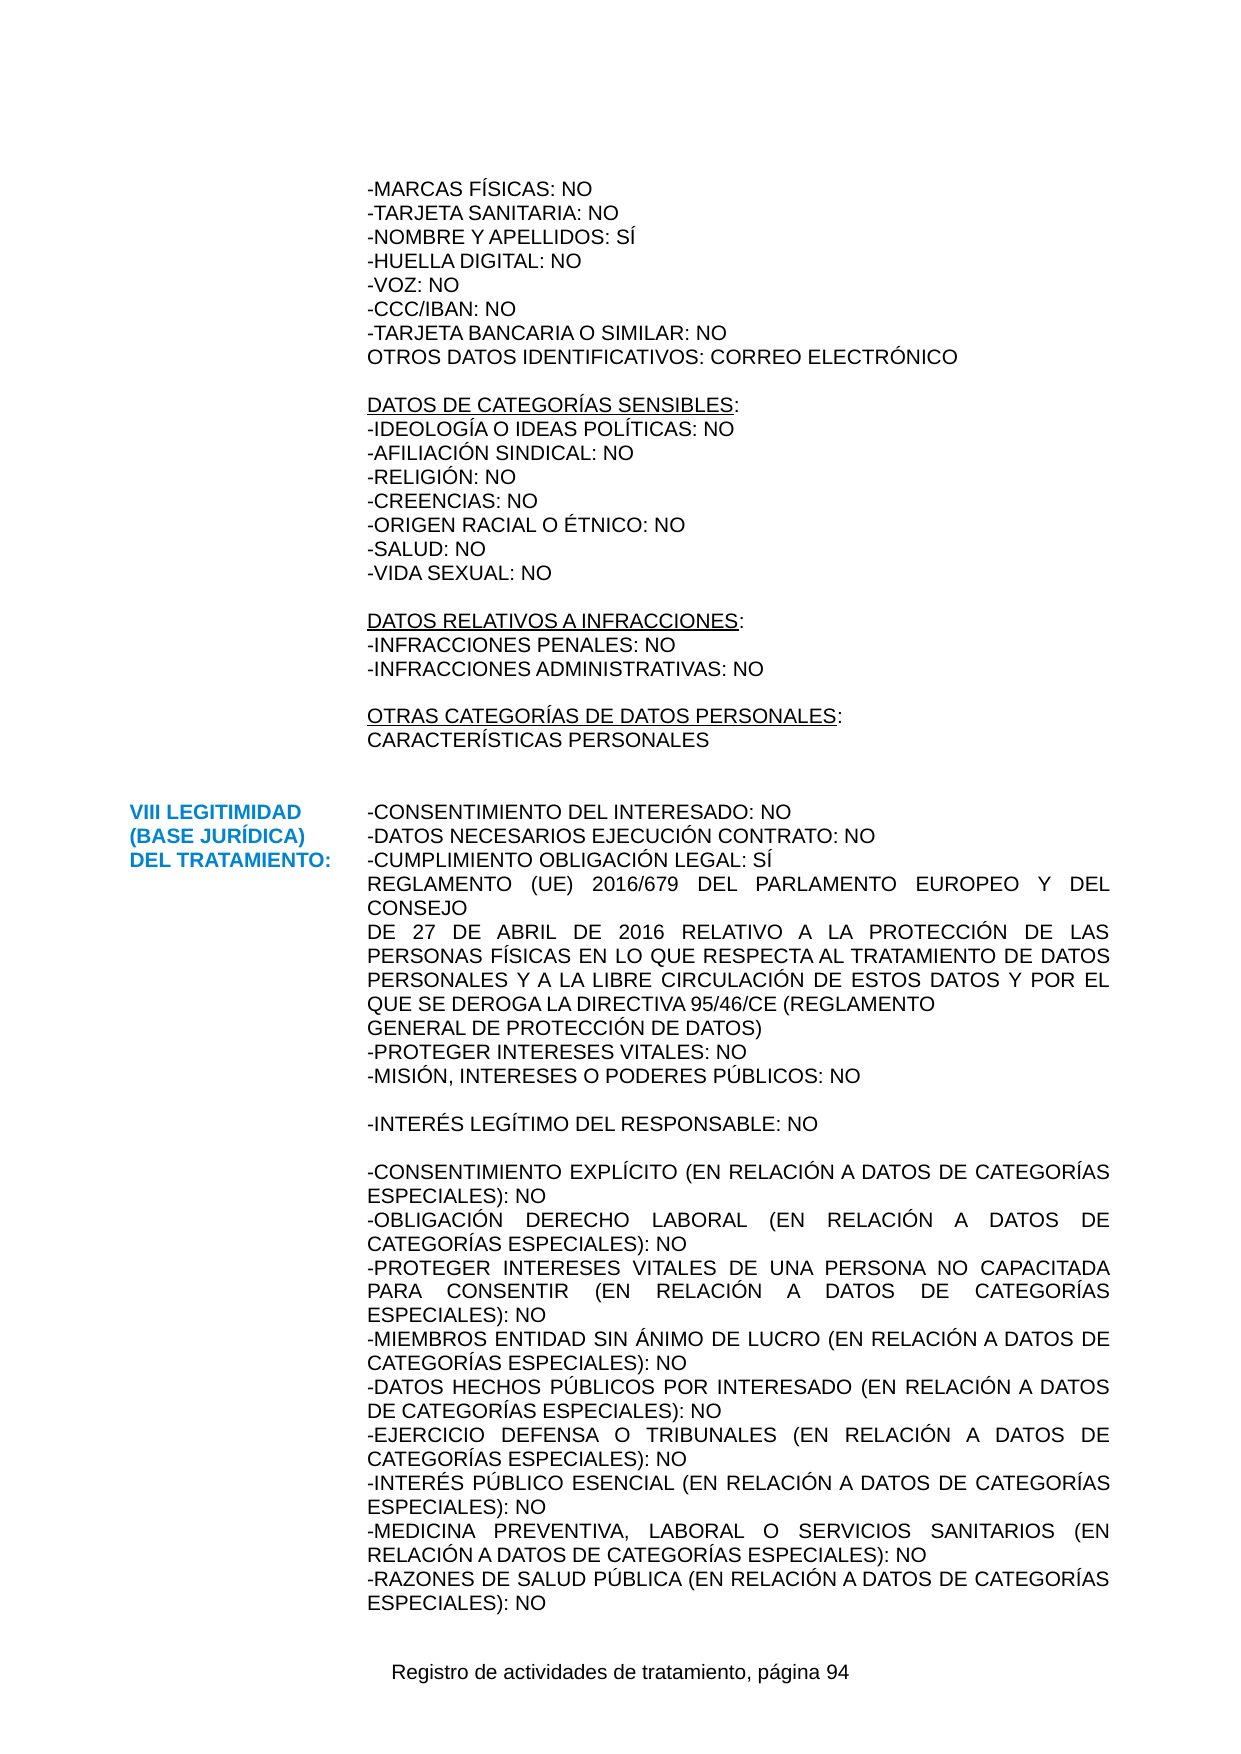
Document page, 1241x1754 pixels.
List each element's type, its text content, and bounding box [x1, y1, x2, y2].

table_cell VIII LEGITIMIDAD (BASE JURÍDICA) DEL TRATAMIENTO: [118, 800, 356, 1615]
table_cell [118, 177, 356, 800]
table_cell -MARCAS FÍSICAS: NO -TARJETA SANITARIA: NO -NOMBRE Y APELLIDOS: SÍ -HUELLA DIGITAL: NO -VOZ: NO -CCC/IBAN: NO -TARJETA BANCARIA O SIMILAR: NO OTROS DATOS IDENTIFICATIVOS: CORREO ELECTRÓNICO DATOS DE CATEGORÍAS SENSIBLES: -IDEOLOGÍA O IDEAS POLÍTICAS: NO -AFILIACIÓN SINDICAL: NO -RELIGIÓN: NO -CREENCIAS: NO -ORIGEN RACIAL O ÉTNICO: NO -SALUD: NO -VIDA SEXUAL: NO DATOS RELATIVOS A INFRACCIONES: -INFRACCIONES PENALES: NO -INFRACCIONES ADMINISTRATIVAS: NO OTRAS CATEGORÍAS DE DATOS PERSONALES: CARACTERÍSTICAS PERSONALES [356, 177, 1122, 800]
table_cell -CONSENTIMIENTO DEL INTERESADO: NO -DATOS NECESARIOS EJECUCIÓN CONTRATO: NO -CUMPLIMIENTO OBLIGACIÓN LEGAL: SÍ REGLAMENTO (UE) 2016/679 DEL PARLAMENTO EUROPEO Y DEL CONSEJO DE 27 DE ABRIL DE 2016 RELATIVO A LA PROTECCIÓN DE LAS PERSONAS FÍSICAS EN LO QUE RESPECTA AL TRATAMIENTO DE DATOS PERSONALES Y A LA LIBRE CIRCULACIÓN DE ESTOS DATOS Y POR EL QUE SE DEROGA LA DIRECTIVA 95/46/CE (REGLAMENTO GENERAL DE PROTECCIÓN DE DATOS) -PROTEGER INTERESES VITALES: NO -MISIÓN, INTERESES O PODERES PÚBLICOS: NO -INTERÉS LEGÍTIMO DEL RESPONSABLE: NO -CONSENTIMIENTO EXPLÍCITO (EN RELACIÓN A DATOS DE CATEGORÍAS ESPECIALES): NO -OBLIGACIÓN DERECHO LABORAL (EN RELACIÓN A DATOS DE CATEGORÍAS ESPECIALES): NO -PROTEGER INTERESES VITALES DE UNA PERSONA NO CAPACITADA PARA CONSENTIR (EN RELACIÓN A DATOS DE CATEGORÍAS ESPECIALES): NO -MIEMBROS ENTIDAD SIN ÁNIMO DE LUCRO (EN RELACIÓN A DATOS DE CATEGORÍAS ESPECIALES): NO -DATOS HECHOS PÚBLICOS POR INTERESADO (EN RELACIÓN A DATOS DE CATEGORÍAS ESPECIALES): NO -EJERCICIO DEFENSA O TRIBUNALES (EN RELACIÓN A DATOS DE CATEGORÍAS ESPECIALES): NO -INTERÉS PÚBLICO ESENCIAL (EN RELACIÓN A DATOS DE CATEGORÍAS ESPECIALES): NO -MEDICINA PREVENTIVA, LABORAL O SERVICIOS SANITARIOS (EN RELACIÓN A DATOS DE CATEGORÍAS ESPECIALES): NO -RAZONES DE SALUD PÚBLICA (EN RELACIÓN A DATOS DE CATEGORÍAS ESPECIALES): NO [356, 800, 1122, 1615]
